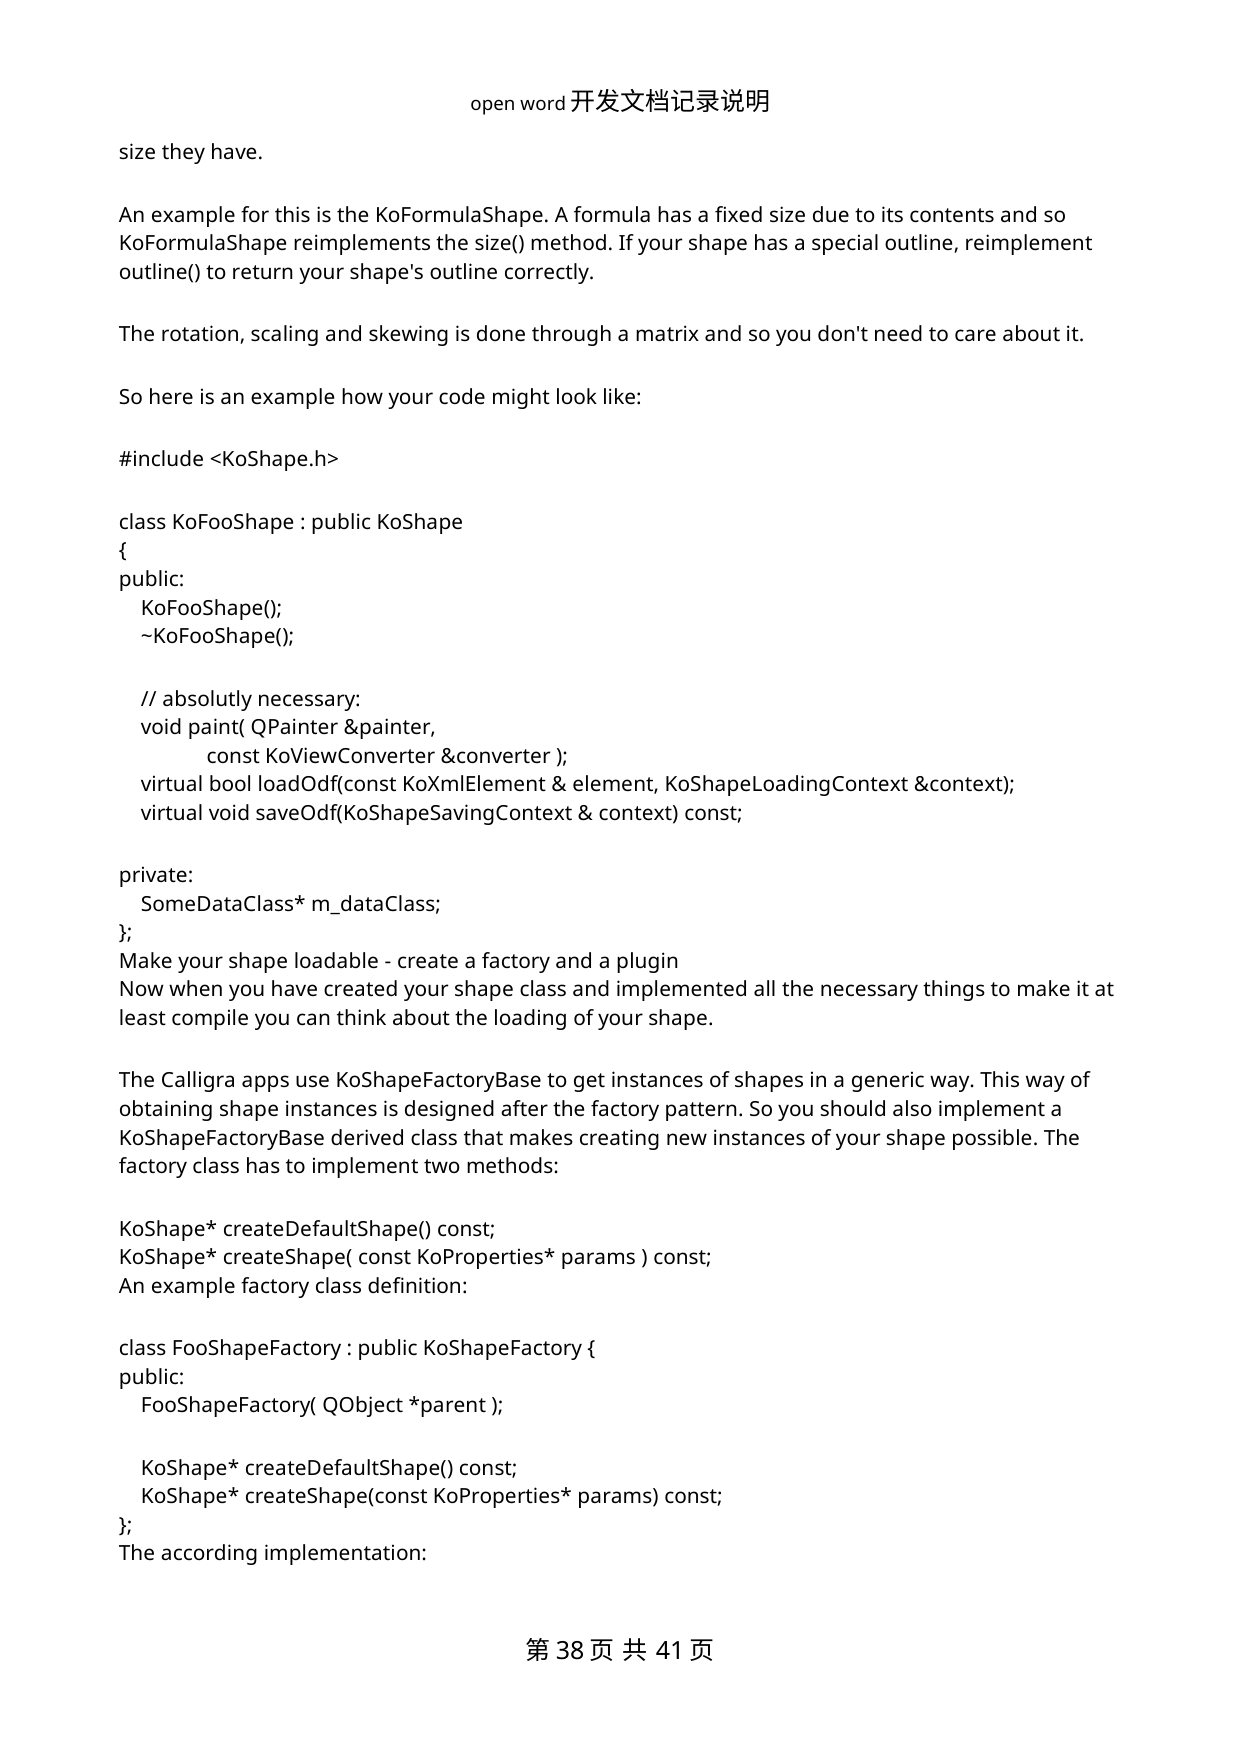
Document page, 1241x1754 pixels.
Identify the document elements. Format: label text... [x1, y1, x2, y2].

text public: [119, 564, 1121, 592]
text void paint( QPainter &painter, [119, 712, 1121, 741]
text #include <KoShape.h> [119, 444, 1121, 473]
text KoShape* createDefaultShape() const; [119, 1453, 1121, 1481]
text An example factory class definition: [119, 1271, 1121, 1299]
text ~KoFooShape(); [119, 621, 1121, 649]
text public: [119, 1362, 1121, 1390]
text KoFooShape(); [119, 592, 1121, 621]
text Make your shape loadable - create a factory and a plugin [119, 946, 1121, 974]
text const KoViewConverter &converter ); [119, 741, 1121, 769]
text An example for this is the KoFormulaShape. A formula has a fixed size due to its contents and so KoFormulaShape reimplements the size() method. If your shape has a special outline, reimplement outline() to return your shape's outline correctly. [119, 200, 1121, 285]
text KoShape* createDefaultShape() const; [119, 1213, 1121, 1242]
text private: [119, 860, 1121, 889]
text class KoFooShape : public KoShape [119, 507, 1121, 535]
text virtual bool loadOdf(const KoXmlElement & element, KoShapeLoadingContext &context); [119, 769, 1121, 798]
text // absolutly necessary: [119, 683, 1121, 712]
text { [119, 535, 1121, 564]
text The according implementation: [119, 1538, 1121, 1567]
text virtual void saveOdf(KoShapeSavingContext & context) const; [119, 798, 1121, 826]
text }; [119, 917, 1121, 946]
text KoShape* createShape( const KoProperties* params ) const; [119, 1242, 1121, 1271]
text The rotation, scaling and skewing is done through a matrix and so you don't need to care about it. [119, 319, 1121, 348]
text size they have. [119, 137, 1121, 166]
text So here is an example how your code might look like: [119, 382, 1121, 410]
text FooShapeFactory( QObject *parent ); [119, 1390, 1121, 1419]
text }; [119, 1510, 1121, 1538]
text class FooShapeFactory : public KoShapeFactory { [119, 1333, 1121, 1362]
text Now when you have created your shape class and implemented all the necessary things to make it at least compile you can think about the loading of your shape. [119, 974, 1121, 1031]
text The Calligra apps use KoShapeFactoryBase to get instances of shapes in a generic way. This way of obtaining shape instances is designed after the factory pattern. So you should also implement a KoShapeFactoryBase derived class that makes creating new instances of your shape possible. The factory class has to implement two methods: [119, 1065, 1121, 1179]
text SomeDataClass* m_dataClass; [119, 889, 1121, 917]
text KoShape* createShape(const KoProperties* params) const; [119, 1481, 1121, 1510]
